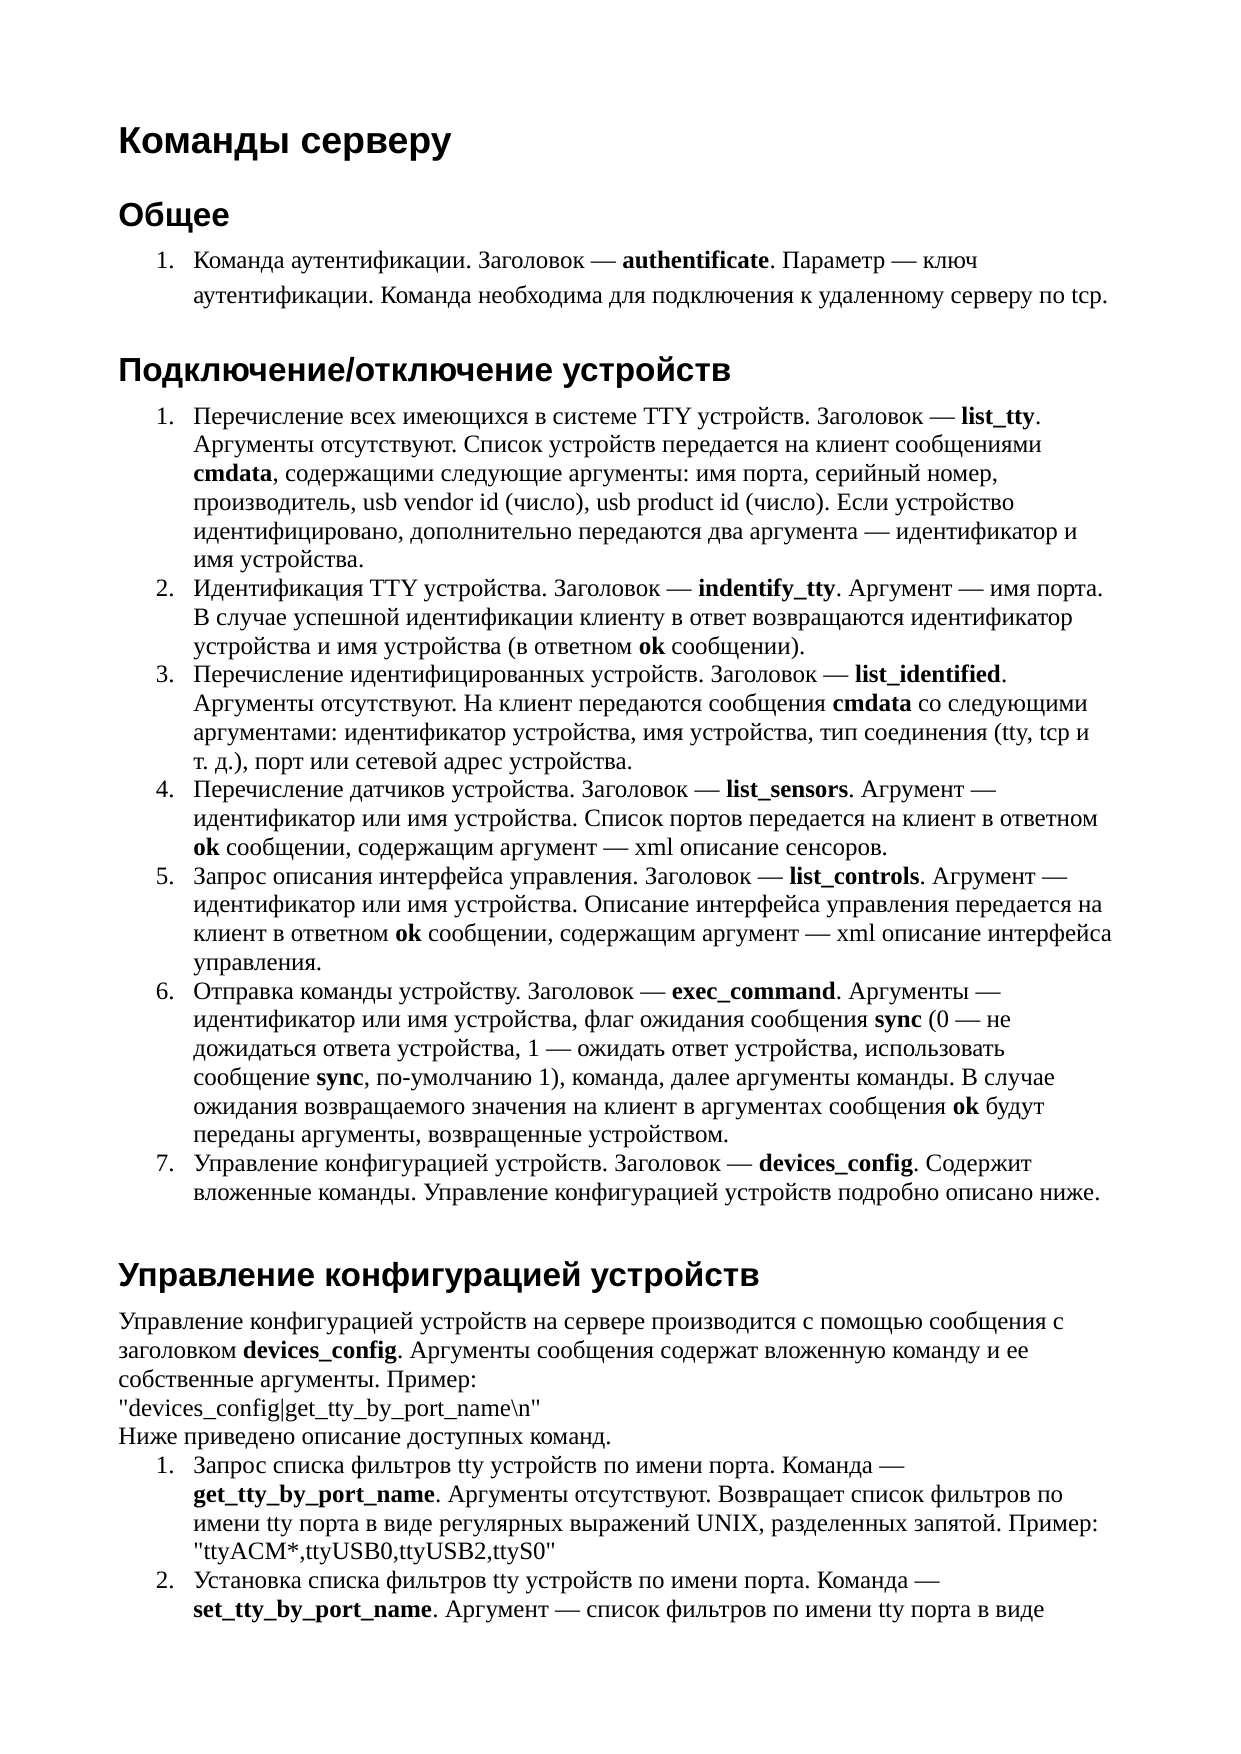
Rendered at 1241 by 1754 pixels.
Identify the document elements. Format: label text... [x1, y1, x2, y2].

list Управление конфигурацией устройств. Заголовок — devices_config. Содержит вложенные команды. Управление конфигурацией устройств подробно описано ниже. [156, 1148, 1122, 1206]
text Управление конфигурацией устройств на сервере производится с помощью сообщения с заголовком devices_config. Аргументы сообщения содержат вложенную команду и ее собственные аргументы. Пример: [118, 1306, 1122, 1393]
list Идентификация TTY устройства. Заголовок — indentify_tty. Аргумент — имя порта. В случае успешной идентификации клиенту в ответ возвращаются идентификатор устройства и имя устройства (в ответном ok сообщении). [156, 573, 1122, 659]
list Установка списка фильтров tty устройств по имени порта. Команда — set_tty_by_port_name. Аргумент — список фильтров по имени tty порта в виде [156, 1565, 1122, 1623]
list Перечисление идентифицированных устройств. Заголовок — list_identified. Аргументы отсутствуют. На клиент передаются сообщения cmdata со следующими аргументами: идентификатор устройства, имя устройства, тип соединения (tty, tcp и т. д.), порт или сетевой адрес устройства. [156, 659, 1122, 774]
list Перечисление всех имеющихся в системе TTY устройств. Заголовок — list_tty. Аргументы отсутствуют. Список устройств передается на клиент сообщениями cmdata, содержащими следующие аргументы: имя порта, серийный номер, производитель, usb vendor id (число), usb product id (число). Если устройство идентифицировано, дополнительно передаются два аргумента — идентификатор и имя устройства. [156, 401, 1122, 573]
subtitle Общее [118, 194, 1122, 233]
text Ниже приведено описание доступных команд. [118, 1421, 1122, 1450]
list Перечисление датчиков устройства. Заголовок — list_sensors. Агрумент — идентификатор или имя устройства. Список портов передается на клиент в ответном ok сообщении, содержащим аргумент — xml описание сенсоров. [156, 774, 1122, 861]
subtitle Подключение/отключение устройств [118, 350, 1122, 388]
subtitle Управление конфигурацией устройств [118, 1255, 1122, 1294]
text "devices_config|get_tty_by_port_name\n" [118, 1393, 1122, 1421]
list Отправка команды устройству. Заголовок — exec_command. Аргументы — идентификатор или имя устройства, флаг ожидания сообщения sync (0 — не дожидаться ответа устройства, 1 — ожидать ответ устройства, использовать сообщение sync, по-умолчанию 1), команда, далее аргументы команды. В случае ожидания возвращаемого значения на клиент в аргументах сообщения ok будут переданы аргументы, возвращенные устройством. [156, 976, 1122, 1148]
subtitle Команды серверу [118, 118, 1122, 161]
list Команда аутентификации. Заголовок — authentificate. Параметр — ключ аутентификации. Команда необходима для подключения к удаленному серверу по tcp. [156, 246, 1122, 309]
list Запрос описания интерфейса управления. Заголовок — list_controls. Агрумент — идентификатор или имя устройства. Описание интерфейса управления передается на клиент в ответном ok сообщении, содержащим аргумент — xml описание интерфейса управления. [156, 861, 1122, 976]
list Запрос списка фильтров tty устройств по имени порта. Команда — get_tty_by_port_name. Аргументы отсутствуют. Возвращает список фильтров по имени tty порта в виде регулярных выражений UNIX, разделенных запятой. Пример: "ttyACM*,ttyUSB0,ttyUSB2,ttyS0" [156, 1450, 1122, 1565]
